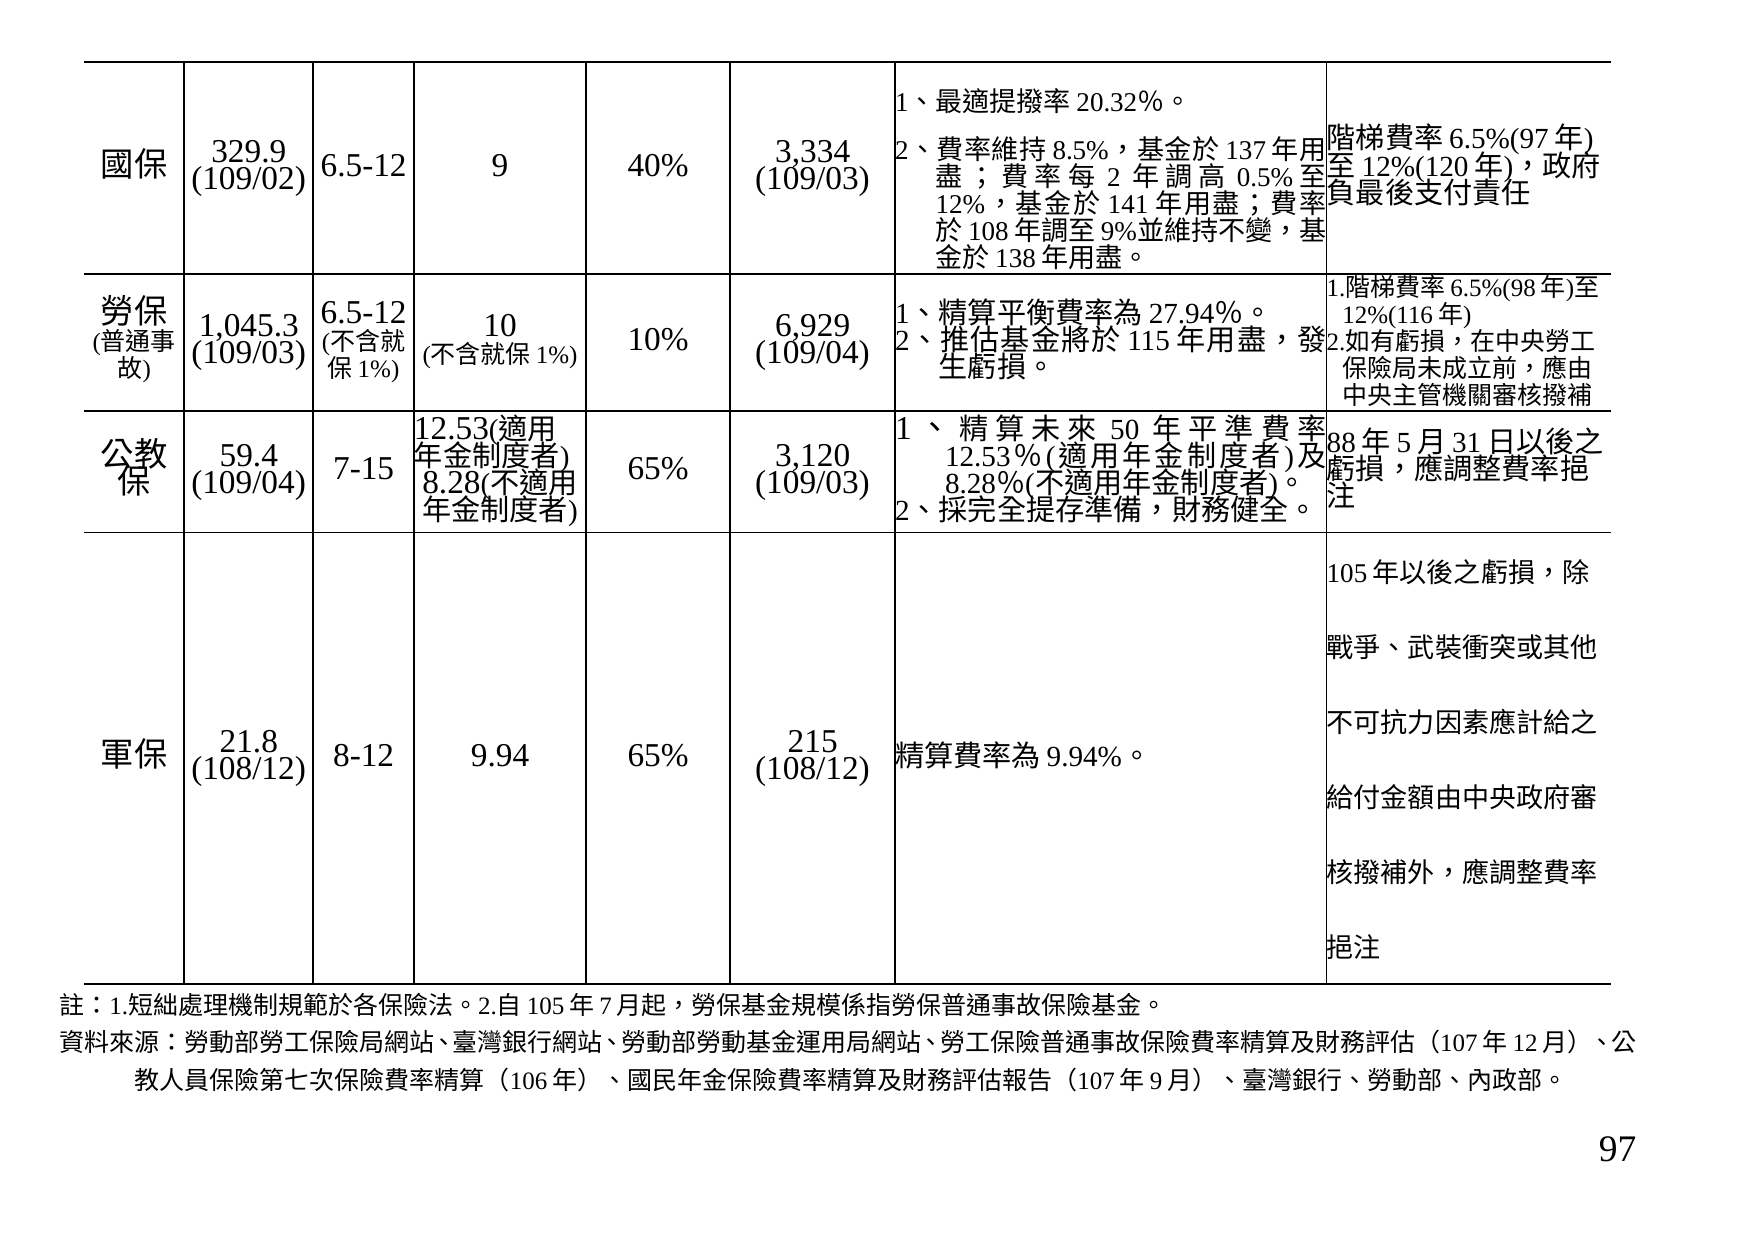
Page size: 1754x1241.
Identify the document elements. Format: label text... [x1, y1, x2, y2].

table_cell 1、精算平衡費率為27.94％。 2、推估基金將於115年用盡，發生虧損。 [896, 275, 1326, 410]
table_cell 59.4 (109/04) [185, 412, 312, 532]
table_cell 40% [587, 63, 729, 273]
table_cell 軍保 [84, 533, 183, 983]
table_cell 215 (108/12) [731, 533, 894, 983]
table_cell 12.53(適用年金制度者) 8.28(不適用年金制度者) [415, 412, 585, 532]
table_cell 3,334 (109/03) [731, 63, 894, 273]
table_cell 6.5-12 (不含就保1%) [314, 275, 413, 410]
text 註：1.短絀處理機制規範於各保險法。2.自105年7月起，勞保基金規模係指勞保普通事故保險基金。 [59, 985, 1636, 1022]
table_cell 3,120 (109/03) [731, 412, 894, 532]
table_cell 329.9 (109/02) [185, 63, 312, 273]
table_cell 1、精算未來50年平準費率12.53％(適用年金制度者)及8.28％(不適用年金制度者)。 2、採完全提存準備，財務健全。 [896, 412, 1326, 532]
table_cell 6.5-12 [314, 63, 413, 273]
table_cell 精算費率為9.94%。 [896, 533, 1326, 983]
table_cell 21.8 (108/12) [185, 533, 312, 983]
table_cell 8-12 [314, 533, 413, 983]
table_cell 勞保(普通事故) [84, 275, 183, 410]
table_cell 9.94 [415, 533, 585, 983]
table_cell 10 (不含就保1%) [415, 275, 585, 410]
table_cell 1,045.3 (109/03) [185, 275, 312, 410]
table_cell 88年5月31日以後之虧損，應調整費率挹注 [1327, 412, 1611, 532]
table_cell 階梯費率6.5%(97年)至12%(120年)，政府負最後支付責任 [1327, 63, 1611, 273]
table_cell 1.階梯費率6.5%(98年)至12%(116年) 2.如有虧損，在中央勞工保險局未成立前，應由中央主管機關審核撥補 [1327, 275, 1611, 410]
table_cell 7-15 [314, 412, 413, 532]
table_cell 公教保 [84, 412, 183, 532]
table_cell 65% [587, 412, 729, 532]
table_cell 國保 [84, 63, 183, 273]
table_cell 10% [587, 275, 729, 410]
table_cell 9 [415, 63, 585, 273]
table_cell 65% [587, 533, 729, 983]
table_cell 105年以後之虧損，除戰爭、武裝衝突或其他不可抗力因素應計給之給付金額由中央政府審核撥補外，應調整費率挹注 [1327, 533, 1611, 983]
table_cell 1、最適提撥率20.32％。 2、費率維持8.5%，基金於137年用盡；費率每2年調高0.5%至12%，基金於141年用盡；費率於108年調至9%並維持不變，基金於138年用盡。 [896, 63, 1326, 273]
table_cell 6,929 (109/04) [731, 275, 894, 410]
text 資料來源：勞動部勞工保險局網站、臺灣銀行網站、勞動部勞動基金運用局網站、勞工保險普通事故保險費率精算及財務評估（107年12月）、公教人員保險第七次保險費率精算（106年）、國民年金保險費率精算及財務評估報告（107年9月）、臺灣銀行、勞動部、內政部。 [59, 1022, 1636, 1097]
